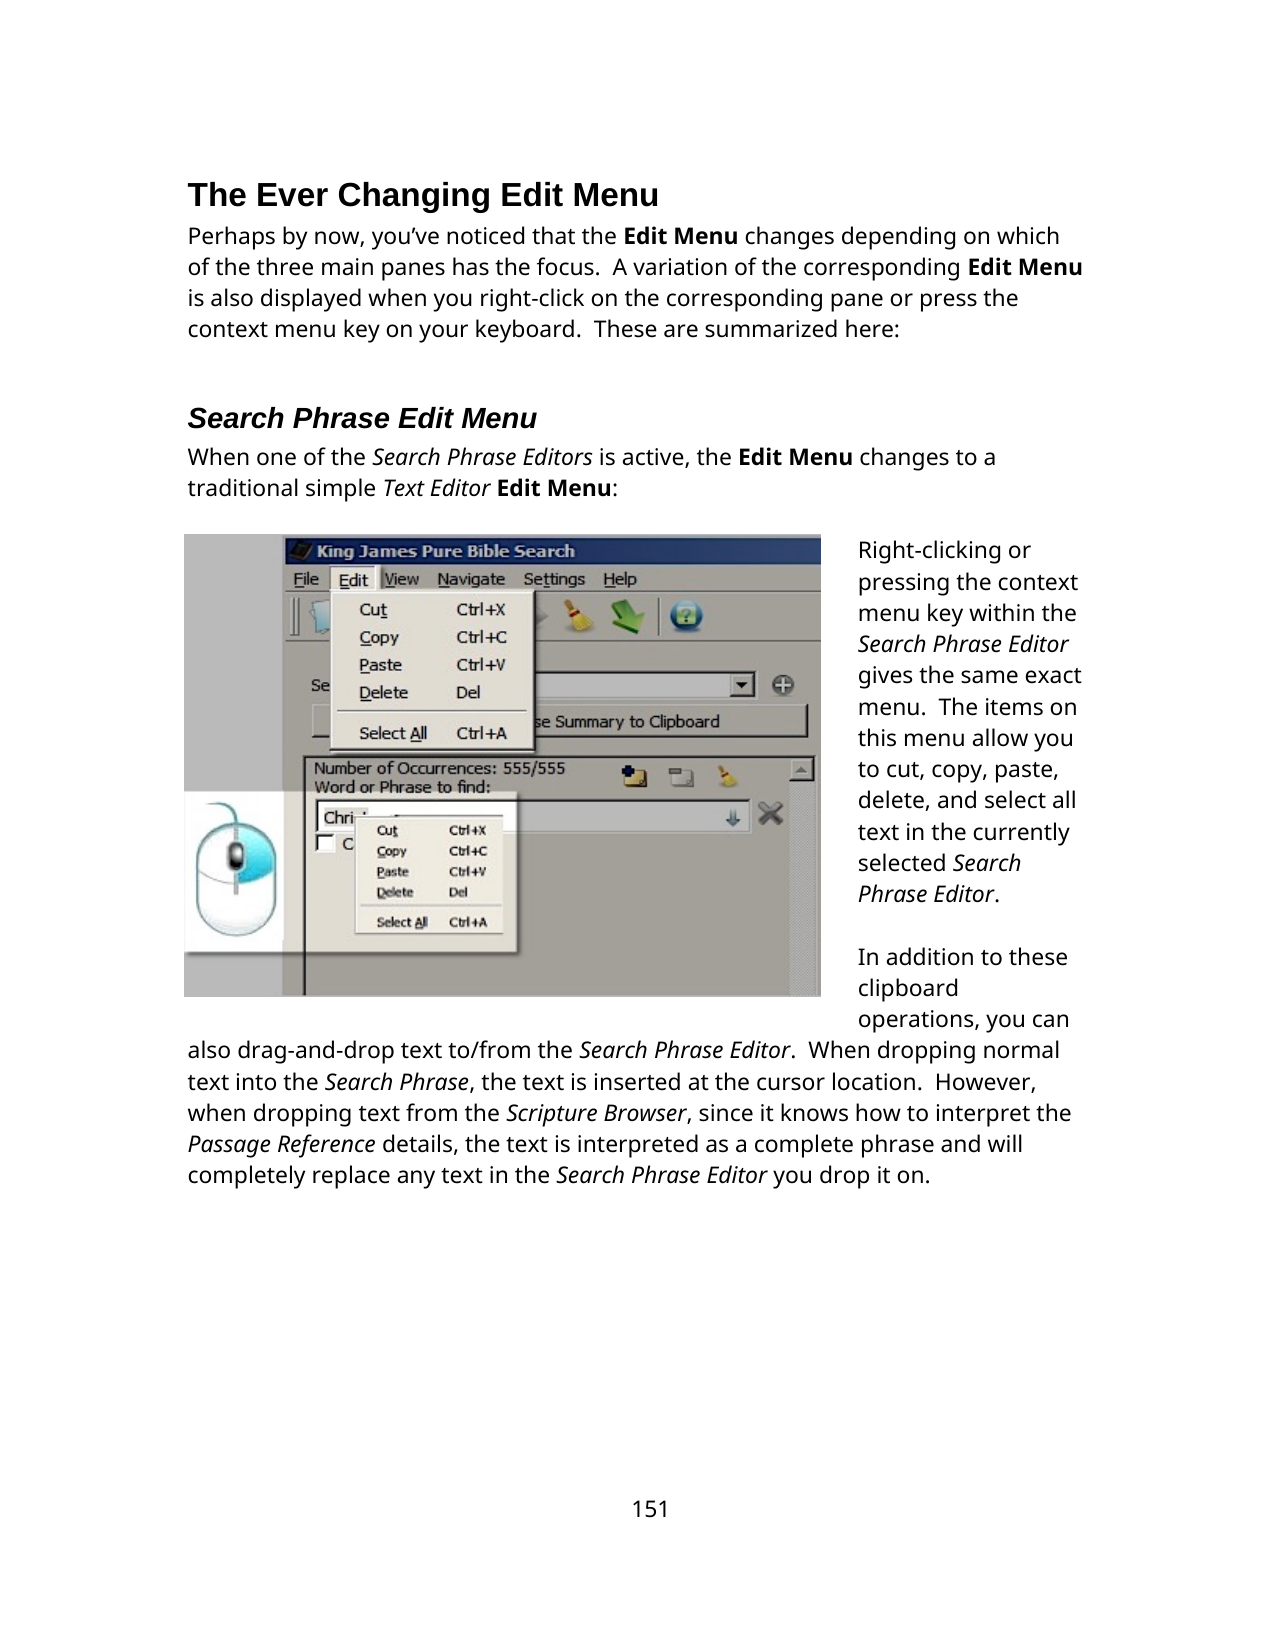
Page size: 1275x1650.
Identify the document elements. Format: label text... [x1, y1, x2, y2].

text When one of the Search Phrase Editors is active, the Edit Menu changes to a traditional simple Text Editor Edit Menu: [187, 441, 1087, 503]
subtitle Search Phrase Edit Menu [187, 401, 1087, 434]
picture [184, 534, 821, 997]
text In addition to these clipboard operations, you can also drag-and-drop text to/from the Search Phrase Editor. When dropping normal text into the Search Phrase, the text is inserted at the cursor location. However, when dropping text from the Scripture Browser, since it knows how to interpret the Passage Reference details, the text is interpreted as a complete phrase and will completely replace any text in the Search Phrase Editor you drop it on. [187, 941, 1087, 1191]
text Perhaps by now, you’ve noticed that the Edit Menu changes depending on which of the three main panes has the focus. A variation of the corresponding Edit Menu is also displayed when you right-click on the corresponding pane or press the context menu key on your keyboard. These are summarized here: [187, 220, 1087, 345]
text Right-clicking or pressing the context menu key within the Search Phrase Editor gives the same exact menu. The items on this menu allow you to cut, copy, paste, delete, and select all text in the currently selected Search Phrase Editor. [821, 534, 1087, 909]
subtitle The Ever Changing Edit Menu [187, 175, 1087, 213]
